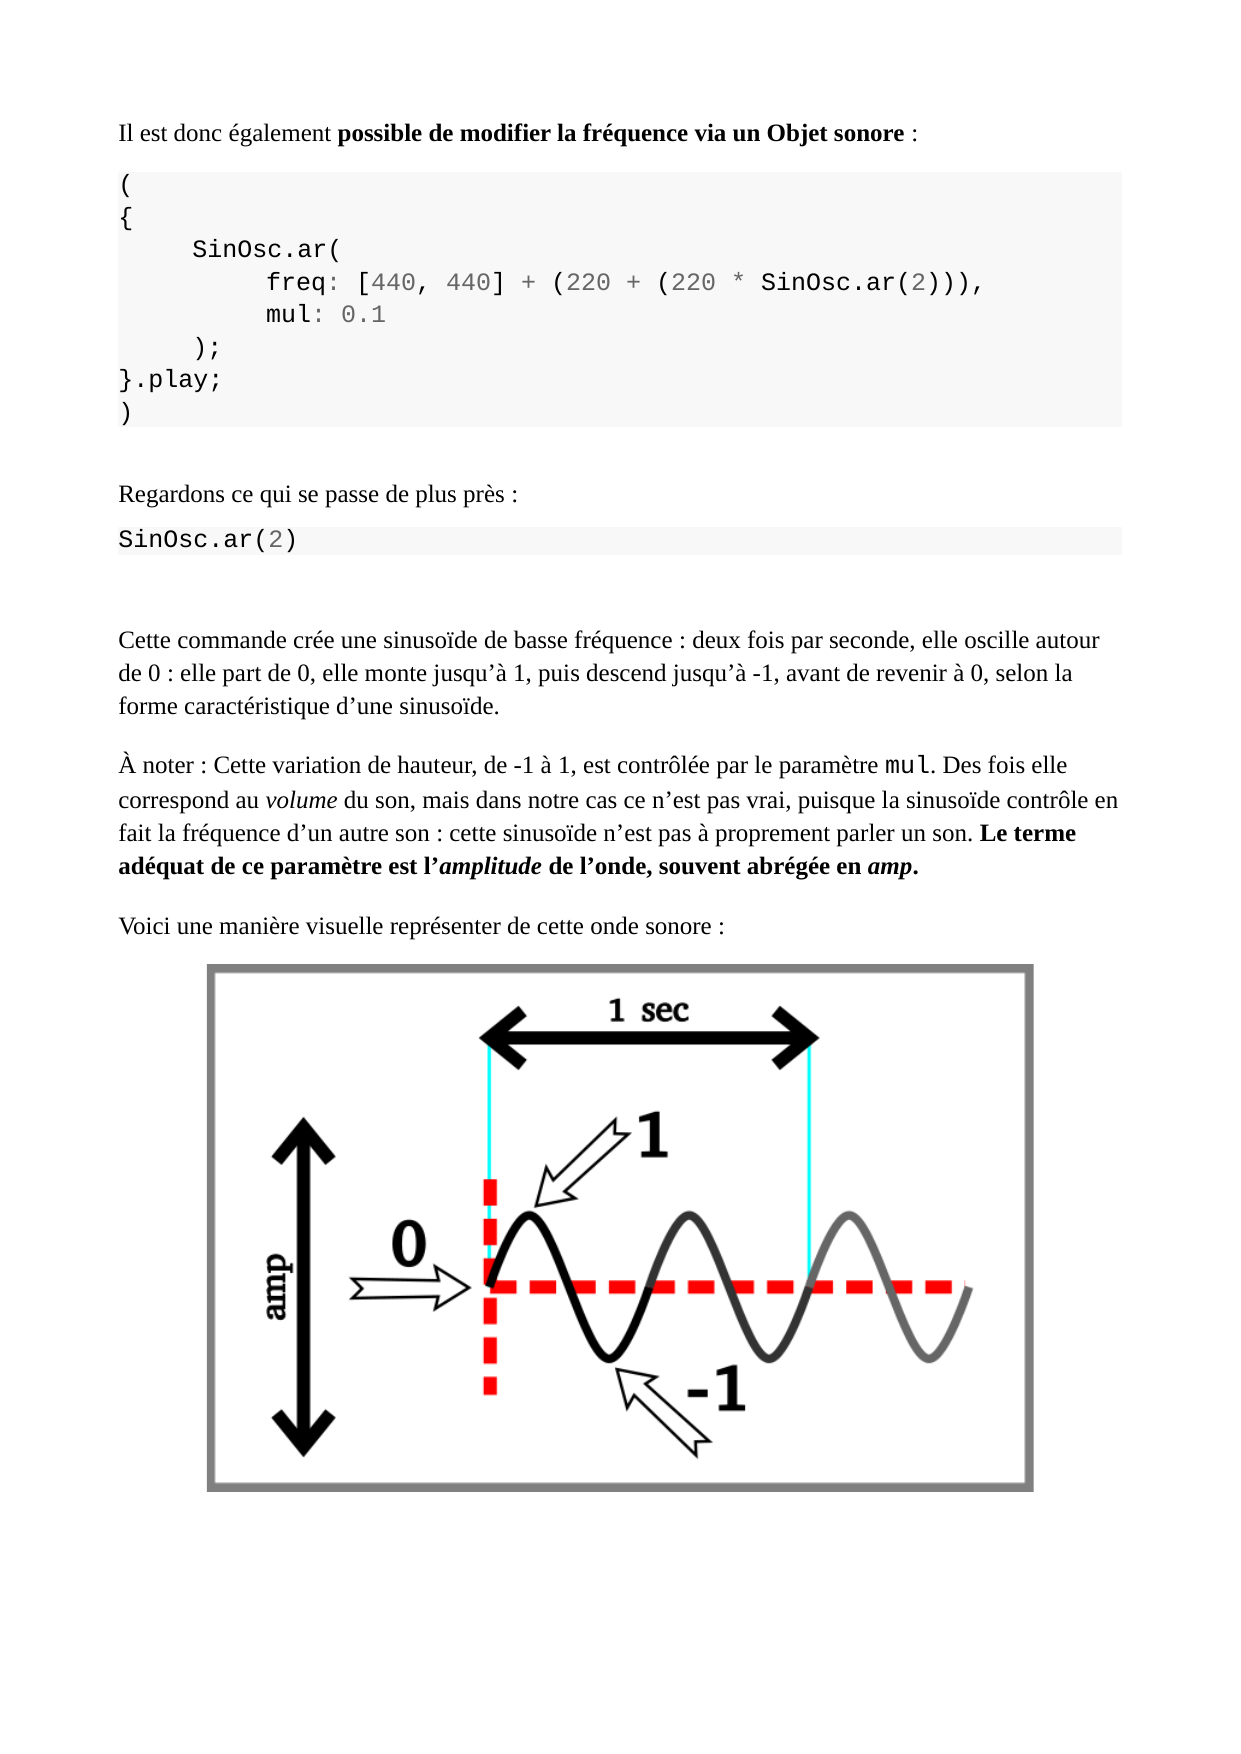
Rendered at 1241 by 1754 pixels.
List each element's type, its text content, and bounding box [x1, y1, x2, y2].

text { [118, 204, 1122, 232]
text }.play; [118, 367, 1122, 395]
text freq: [440, 440] + (220 + (220 * SinOsc.ar(2))), [118, 269, 1122, 297]
text Regardons ce qui se passe de plus près : [118, 479, 1122, 508]
text ); [118, 334, 1122, 362]
text Voici une manière visuelle représenter de cette onde sonore : [118, 911, 1122, 940]
text ) [118, 399, 1122, 427]
text Il est donc également possible de modifier la fréquence via un Objet sonore : [118, 118, 1122, 147]
picture [206, 964, 1034, 1492]
text SinOsc.ar(2) [118, 527, 1122, 555]
text SinOsc.ar( [118, 237, 1122, 265]
text ( [118, 172, 1122, 200]
text Cette commande crée une sinusoïde de basse fréquence : deux fois par seconde, elle oscille autour de 0 : elle part de 0, elle monte jusqu’à 1, puis descend jusqu’à -1, avant de revenir à 0, selon la forme caractéristique d’une sinusoïde. [118, 625, 1122, 719]
text À noter : Cette variation de hauteur, de -1 à 1, est contrôlée par le paramètre mul. Des fois elle correspond au volume du son, mais dans notre cas ce n’est pas vrai, puisque la sinusoïde contrôle en fait la fréquence d’un autre son : cette sinusoïde n’est pas à proprement parler un son. Le terme adéquat de ce paramètre est l’amplitude de l’onde, souvent abrégée en amp. [118, 750, 1122, 880]
text mul: 0.1 [118, 302, 1122, 330]
